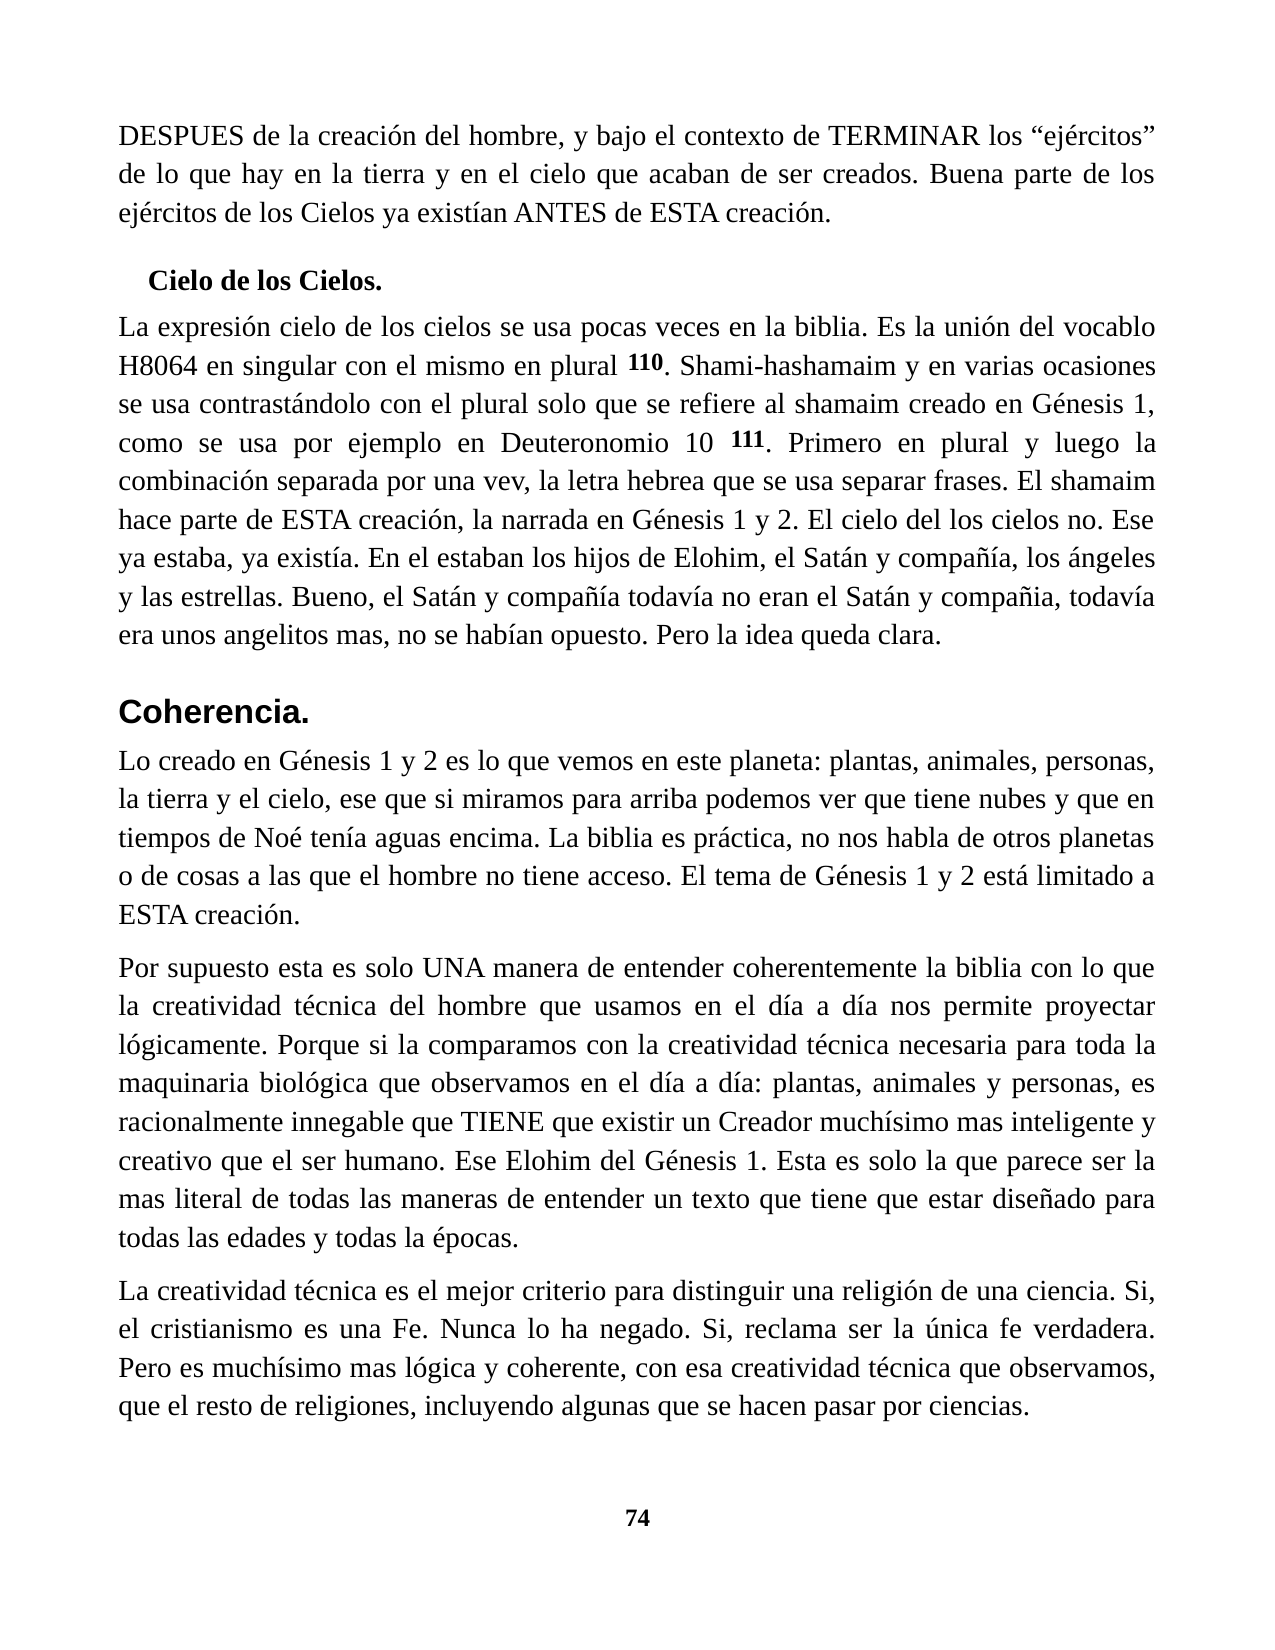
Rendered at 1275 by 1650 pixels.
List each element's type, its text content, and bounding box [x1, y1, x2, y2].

text DESPUES de la creación del hombre, y bajo el contexto de TERMINAR los “ejércitos” de lo que hay en la tierra y en el cielo que acaban de ser creados. Buena parte de los ejércitos de los Cielos ya existían ANTES de ESTA creación. [118, 118, 1157, 229]
text La expresión cielo de los cielos se usa pocas veces en la biblia. Es la unión del vocablo H8064 en singular con el mismo en plural . Shami-hashamaim y en varias ocasiones se usa contrastándolo con el plural solo que se refiere al shamaim creado en Génesis 1, como se usa por ejemplo en Deuteronomio 10 . Primero en plural y luego la combinación separada por una vev, la letra hebrea que se usa separar frases. El shamaim hace parte de ESTA creación, la narrada en Génesis 1 y 2. El cielo del los cielos no. Ese ya estaba, ya existía. En el estaban los hijos de Elohim, el Satán y compañía, los ángeles y las estrellas. Bueno, el Satán y compañía todavía no eran el Satán y compañia, todavía era unos angelitos mas, no se habían opuesto. Pero la idea queda clara. [118, 309, 1157, 651]
text La creatividad técnica es el mejor criterio para distinguir una religión de una ciencia. Si, el cristianismo es una Fe. Nunca lo ha negado. Si, reclama ser la única fe verdadera. Pero es muchísimo mas lógica y coherente, con esa creatividad técnica que observamos, que el resto de religiones, incluyendo algunas que se hacen pasar por ciencias. [118, 1273, 1157, 1422]
subtitle Coherencia. [118, 691, 1157, 730]
text Lo creado en Génesis 1 y 2 es lo que vemos en este planeta: plantas, animales, personas, la tierra y el cielo, ese que si miramos para arriba podemos ver que tiene nubes y que en tiempos de Noé tenía aguas encima. La biblia es práctica, no nos habla de otros planetas o de cosas a las que el hombre no tiene acceso. El tema de Génesis 1 y 2 está limitado a ESTA creación. [118, 743, 1157, 930]
subtitle Cielo de los Cielos. [148, 263, 1157, 297]
text Por supuesto esta es solo UNA manera de entender coherentemente la biblia con lo que la creatividad técnica del hombre que usamos en el día a día nos permite proyectar lógicamente. Porque si la comparamos con la creatividad técnica necesaria para toda la maquinaria biológica que observamos en el día a día: plantas, animales y personas, es racionalmente innegable que TIENE que existir un Creador muchísimo mas inteligente y creativo que el ser humano. Ese Elohim del Génesis 1. Esta es solo la que parece ser la mas literal de todas las maneras de entender un texto que tiene que estar diseñado para todas las edades y todas la épocas. [118, 950, 1157, 1253]
